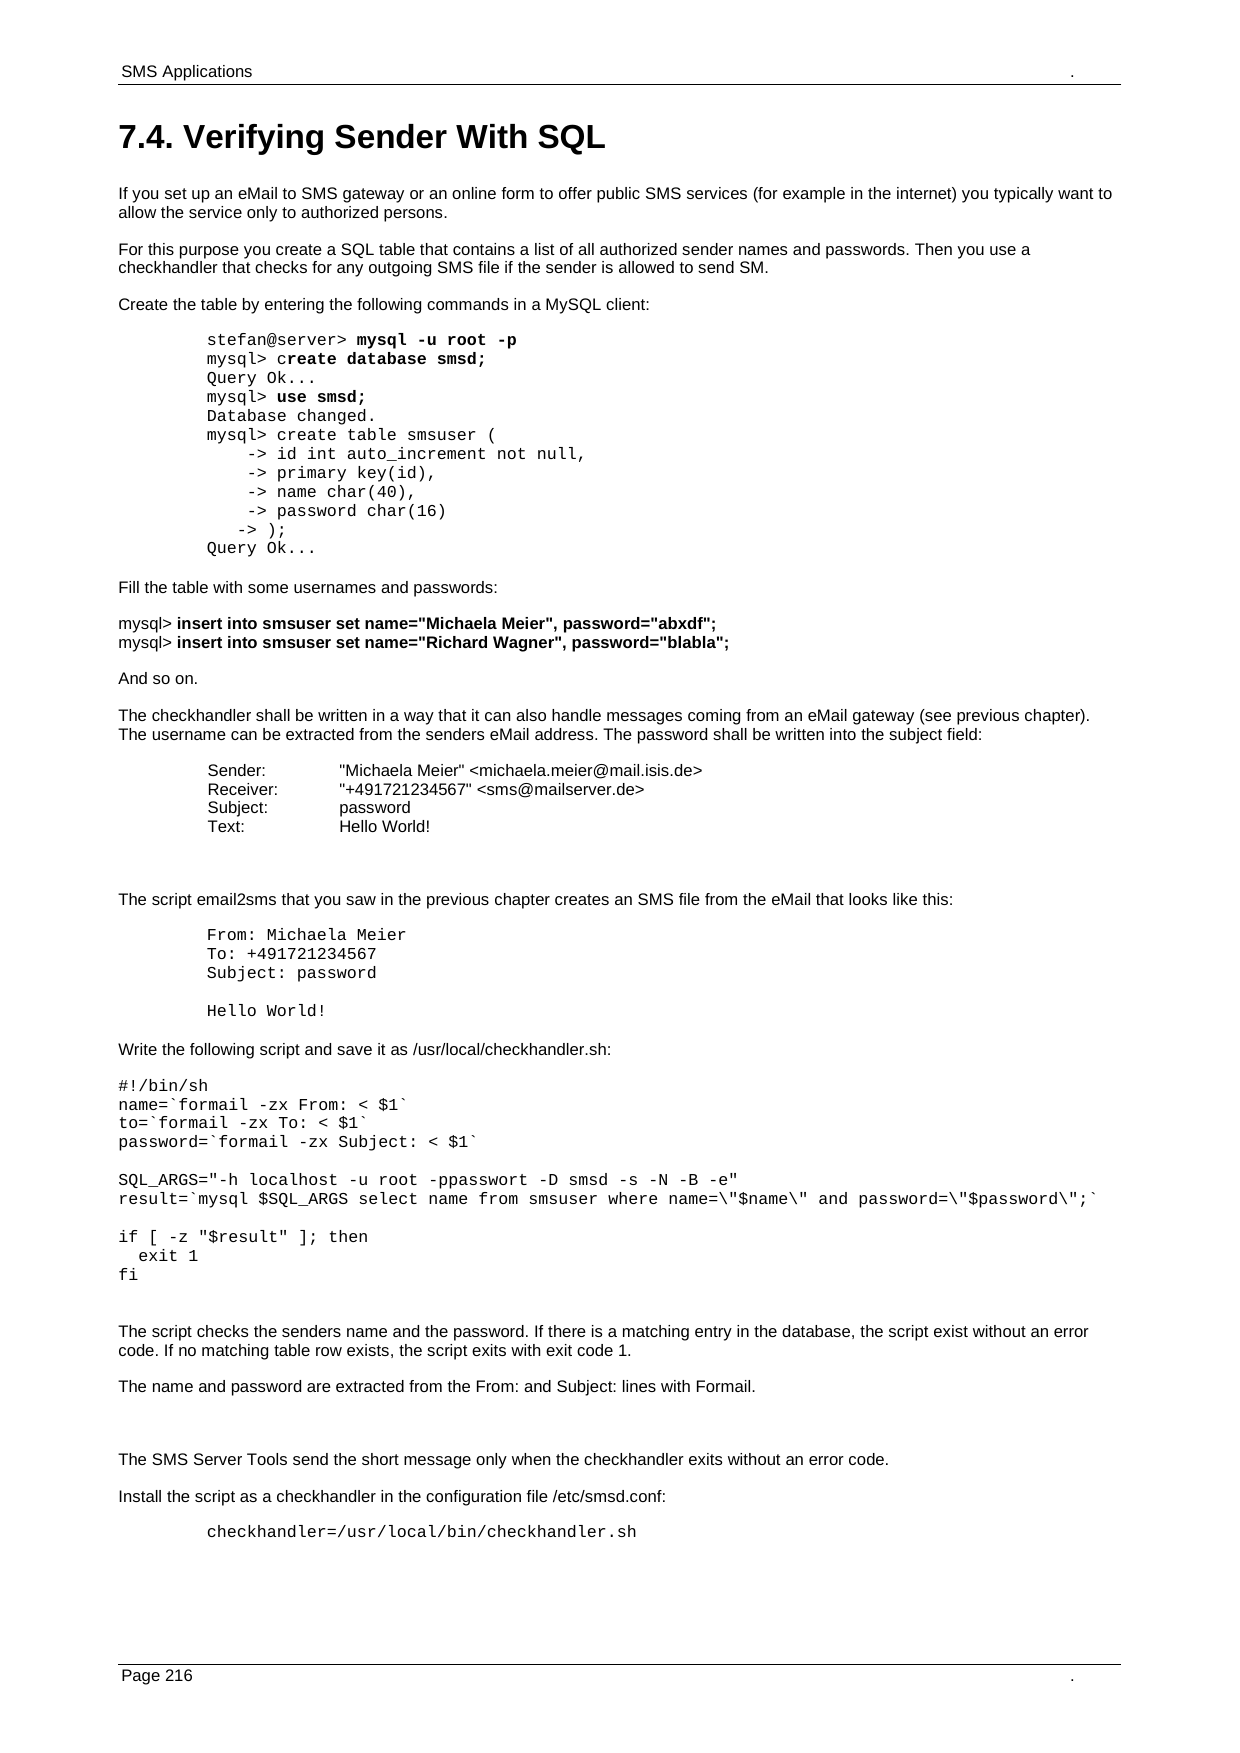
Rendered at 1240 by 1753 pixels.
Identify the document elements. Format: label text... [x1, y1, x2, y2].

text The checkhandler shall be written in a way that it can also handle messages coming from an eMail gateway (see previous chapter). The username can be extracted from the senders eMail address. The password shall be written into the subject field: [118, 706, 1121, 743]
text And so on. [118, 669, 1121, 688]
text checkhandler=/usr/local/bin/checkhandler.sh [207, 1523, 1121, 1542]
text For this purpose you create a SQL table that contains a list of all authorized sender names and passwords. Then you use a checkhandler that checks for any outgoing SMS file if the sender is allowed to send SM. [118, 240, 1121, 277]
subtitle Verifying Sender With SQL [118, 118, 1121, 155]
text From: Michaela Meier To: +491721234567 Subject: password Hello World! [207, 927, 1121, 1022]
text Create the table by entering the following commands in a MySQL client: [118, 295, 1121, 314]
text #!/bin/sh name=`formail -zx From: < $1` to=`formail -zx To: < $1` password=`formail -zx Subject: < $1` SQL_ARGS="-h localhost -u root -ppasswort -D smsd -s -N -B -e" result=`mysql $SQL_ARGS select name from smsuser where name=\"$name\" and password=\"$password\";` if [ -z "$result" ]; then exit 1 fi [118, 1077, 1121, 1286]
text Fill the table with some usernames and passwords: [118, 578, 1121, 597]
text If you set up an eMail to SMS gateway or an online form to offer public SMS services (for example in the internet) you typically want to allow the service only to authorized persons. [118, 184, 1121, 222]
text mysql> insert into smsuser set name="Michaela Meier", password="abxdf"; mysql> insert into smsuser set name="Richard Wagner", password="blabla"; [118, 614, 1121, 652]
text The script email2sms that you saw in the previous chapter creates an SMS file from the eMail that looks like this: [118, 890, 1121, 909]
text Write the following script and save it as /usr/local/checkhandler.sh: [118, 1041, 1121, 1059]
text Sender: "Michaela Meier" <michaela.meier@mail.isis.de> Receiver: "+491721234567" <sms@mailserver.de> Subject: password Text: Hello World! [207, 761, 1121, 836]
text stefan@server> mysql -u root -p mysql> create database smsd; Query Ok... mysql> use smsd; Database changed. mysql> create table smsuser ( -> id int auto_increment not null, -> primary key(id), -> name char(40), -> password char(16) -> ); Query Ok... [207, 331, 1121, 559]
text The SMS Server Tools send the short message only when the checkhandler exits without an error code. [118, 1450, 1121, 1469]
text Install the script as a checkhandler in the configuration file /etc/smsd.conf: [118, 1487, 1121, 1506]
text The name and password are extracted from the From: and Subject: lines with Formail. [118, 1377, 1121, 1396]
text The script checks the senders name and the password. If there is a matching entry in the database, the script exist without an error code. If no matching table row exists, the script exits with exit code 1. [118, 1322, 1121, 1360]
